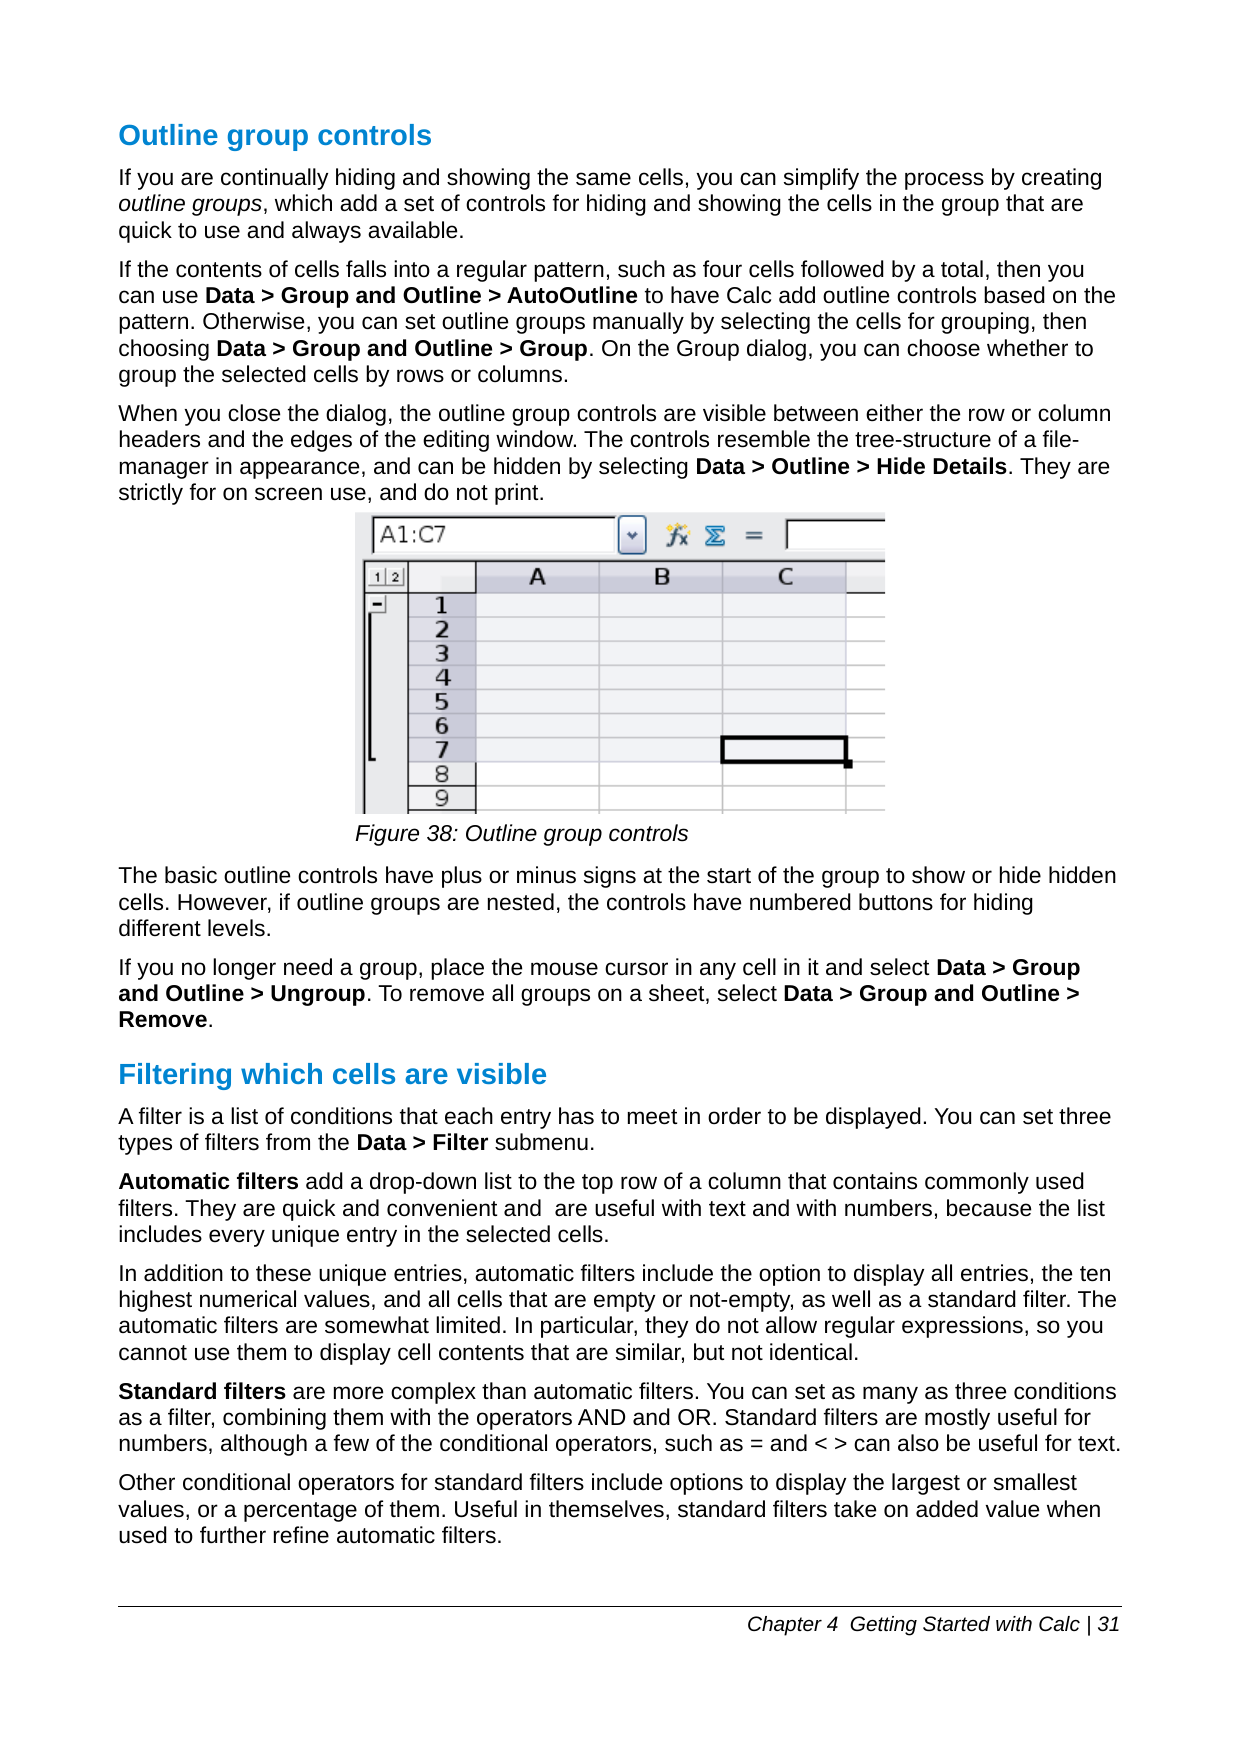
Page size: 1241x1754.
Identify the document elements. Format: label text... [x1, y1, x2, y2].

subtitle Filtering which cells are visible [118, 1057, 1122, 1091]
text When you close the dialog, the outline group controls are visible between either the row or column headers and the edges of the editing window. The controls resemble the tree-structure of a file-manager in appearance, and can be hidden by selecting Data > Outline > Hide Details. They are strictly for on screen use, and do not print. [118, 400, 1122, 505]
text Other conditional operators for standard filters include options to display the largest or smallest values, or a percentage of them. Useful in themselves, standard filters take on added value when used to further refine automatic filters. [118, 1469, 1122, 1548]
text Figure 98: Outline group controls [355, 820, 885, 846]
text In addition to these unique entries, automatic filters include the option to display all entries, the ten highest numerical values, and all cells that are empty or not-empty, as well as a standard filter. The automatic filters are somewhat limited. In particular, they do not allow regular expressions, so you cannot use them to display cell contents that are similar, but not identical. [118, 1260, 1122, 1365]
text If you are continually hiding and showing the same cells, you can simplify the process by creating outline groups, which add a set of controls for hiding and showing the cells in the group that are quick to use and always available. [118, 164, 1122, 243]
text The basic outline controls have plus or minus signs at the start of the group to show or hide hidden cells. However, if outline groups are nested, the controls have numbered buttons for hiding different levels. [118, 862, 1122, 941]
text Automatic filters add a drop-down list to the top row of a column that contains commonly used filters. They are quick and convenient and are useful with text and with numbers, because the list includes every unique entry in the selected cells. [118, 1168, 1122, 1247]
picture [355, 511, 886, 814]
text Standard filters are more complex than automatic filters. You can set as many as three conditions as a filter, combining them with the operators AND and OR. Standard filters are mostly useful for numbers, although a few of the conditional operators, such as = and < > can also be useful for text. [118, 1378, 1122, 1457]
text A filter is a list of conditions that each entry has to meet in order to be displayed. You can set three types of filters from the Data > Filter submenu. [118, 1103, 1122, 1156]
text If you no longer need a group, place the mouse cursor in any cell in it and select Data > Group and Outline > Ungroup. To remove all groups on a sheet, select Data > Group and Outline > Remove. [118, 954, 1122, 1033]
text If the contents of cells falls into a regular pattern, such as four cells followed by a total, then you can use Data > Group and Outline > AutoOutline to have Calc add outline controls based on the pattern. Otherwise, you can set outline groups manually by selecting the cells for grouping, then choosing Data > Group and Outline > Group. On the Group dialog, you can choose whether to group the selected cells by rows or columns. [118, 256, 1122, 387]
subtitle Outline group controls [118, 118, 1122, 152]
